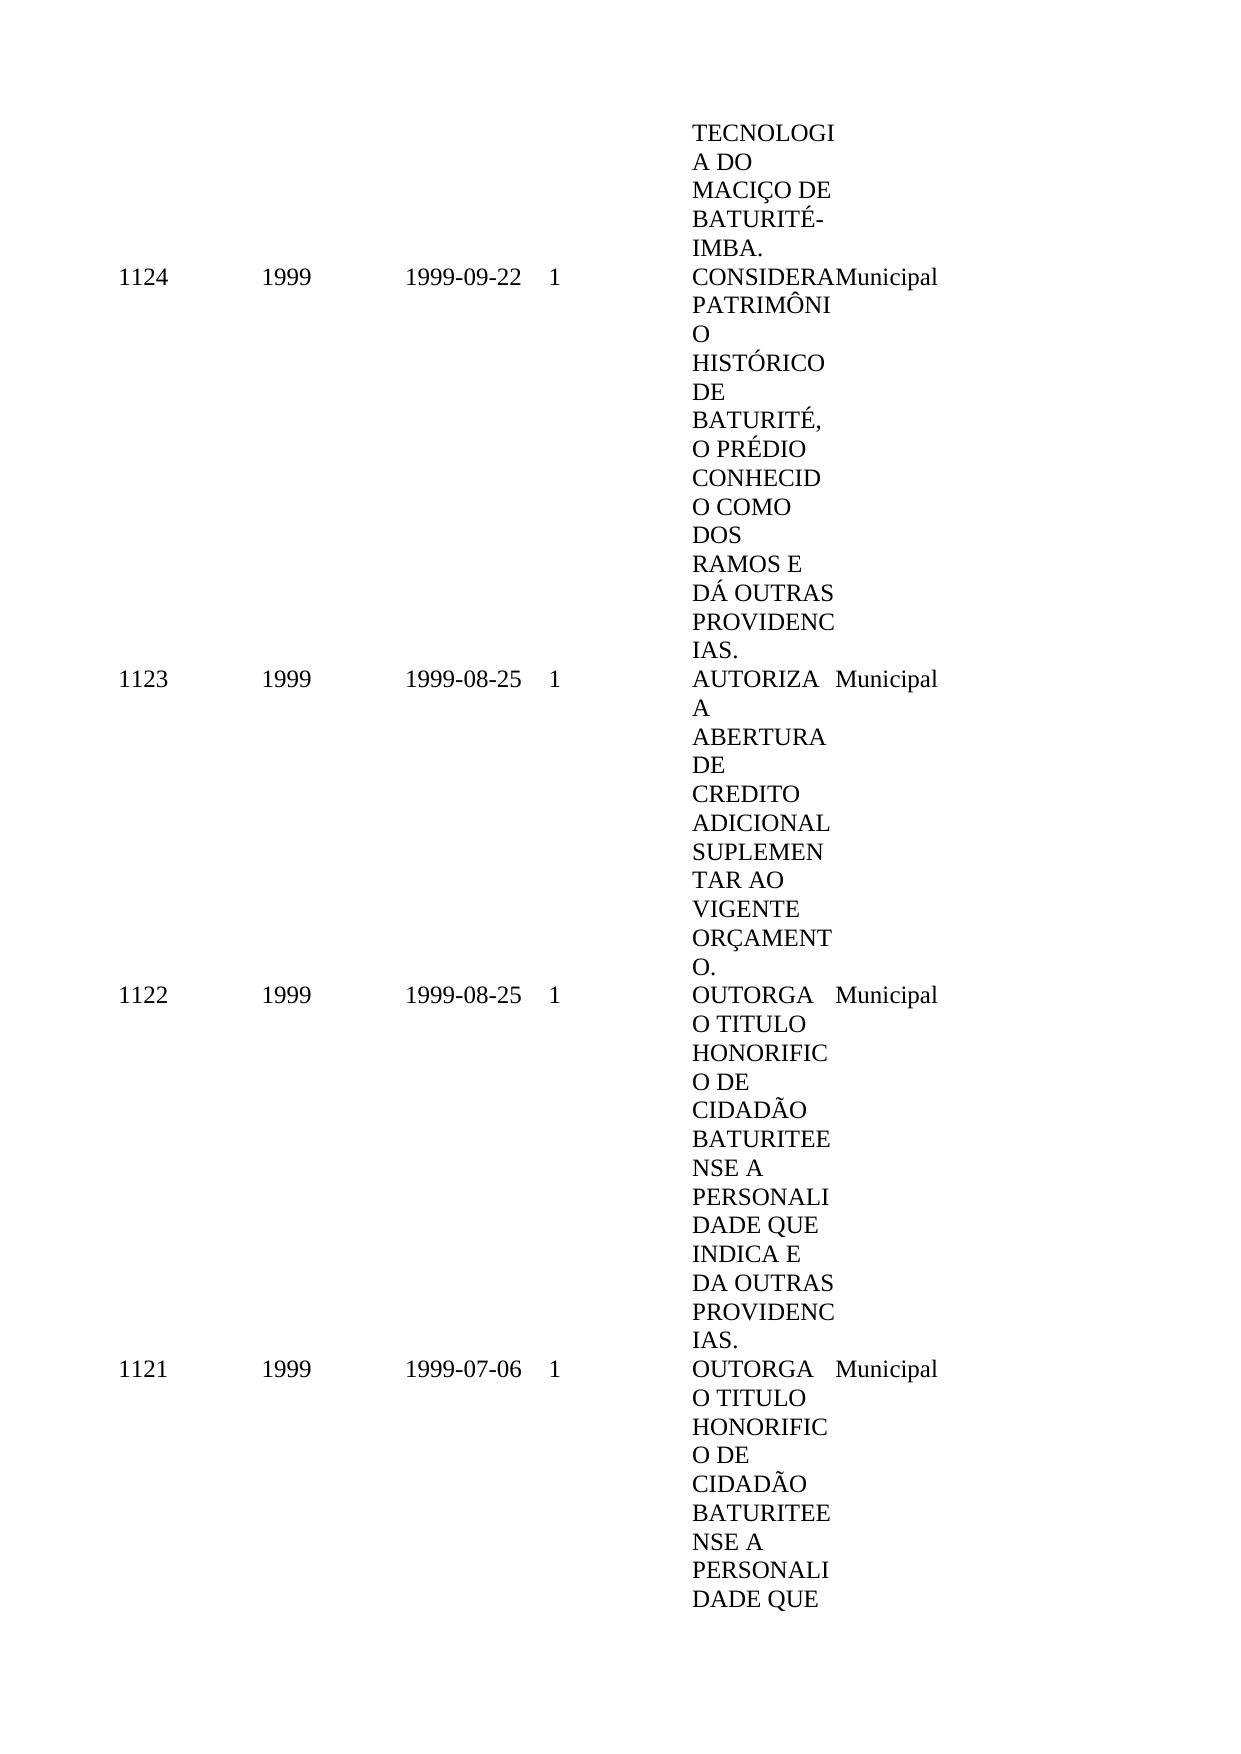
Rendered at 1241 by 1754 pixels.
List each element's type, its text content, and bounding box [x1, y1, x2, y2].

table_cell Municipal [835, 1354, 979, 1613]
table_cell 1999 [261, 1354, 405, 1613]
table_cell 1122 [118, 981, 261, 1354]
table_cell Municipal [835, 262, 979, 664]
table_cell CONSIDERA PATRIMÔNIO HISTÓRICO DE BATURITÉ, O PRÉDIO CONHECIDO COMO DOS RAMOS E DÁ OUTRAS PROVIDENCIAS. [692, 262, 835, 664]
table_cell 1 [548, 262, 692, 664]
table_cell [405, 118, 548, 262]
table_cell [979, 118, 1122, 262]
table_cell 1999 [261, 981, 405, 1354]
table_cell 1999-07-06 [405, 1354, 548, 1613]
table_cell [261, 118, 405, 262]
table_cell Municipal [835, 664, 979, 981]
table_cell 1123 [118, 664, 261, 981]
table_cell TECNOLOGIA DO MACIÇO DE BATURITÉ- IMBA. [692, 118, 835, 262]
table_cell 1 [548, 1354, 692, 1613]
table_cell 1124 [118, 262, 261, 664]
table_cell 1999 [261, 262, 405, 664]
table_cell [118, 118, 261, 262]
table_cell Municipal [835, 981, 979, 1354]
table_cell 1121 [118, 1354, 261, 1613]
table_cell [548, 118, 692, 262]
table_cell OUTORGA O TITULO HONORIFICO DE CIDADÃO BATURITEENSE A PERSONALIDADE QUE INDICA E DA OUTRAS PROVIDENCIAS. [692, 981, 835, 1354]
table_cell 1999 [261, 664, 405, 981]
table_cell [979, 262, 1122, 664]
table_cell [979, 1354, 1122, 1613]
table_cell [979, 981, 1122, 1354]
table_cell 1 [548, 664, 692, 981]
table_cell 1 [548, 981, 692, 1354]
table_cell AUTORIZA A ABERTURA DE CREDITO ADICIONAL SUPLEMENTAR AO VIGENTE ORÇAMENTO. [692, 664, 835, 981]
table_cell OUTORGA O TITULO HONORIFICO DE CIDADÃO BATURITEENSE A PERSONALIDADE QUE [692, 1354, 835, 1613]
table_cell 1999-09-22 [405, 262, 548, 664]
table_cell [979, 664, 1122, 981]
table_cell 1999-08-25 [405, 664, 548, 981]
table_cell [835, 118, 979, 262]
table_cell 1999-08-25 [405, 981, 548, 1354]
